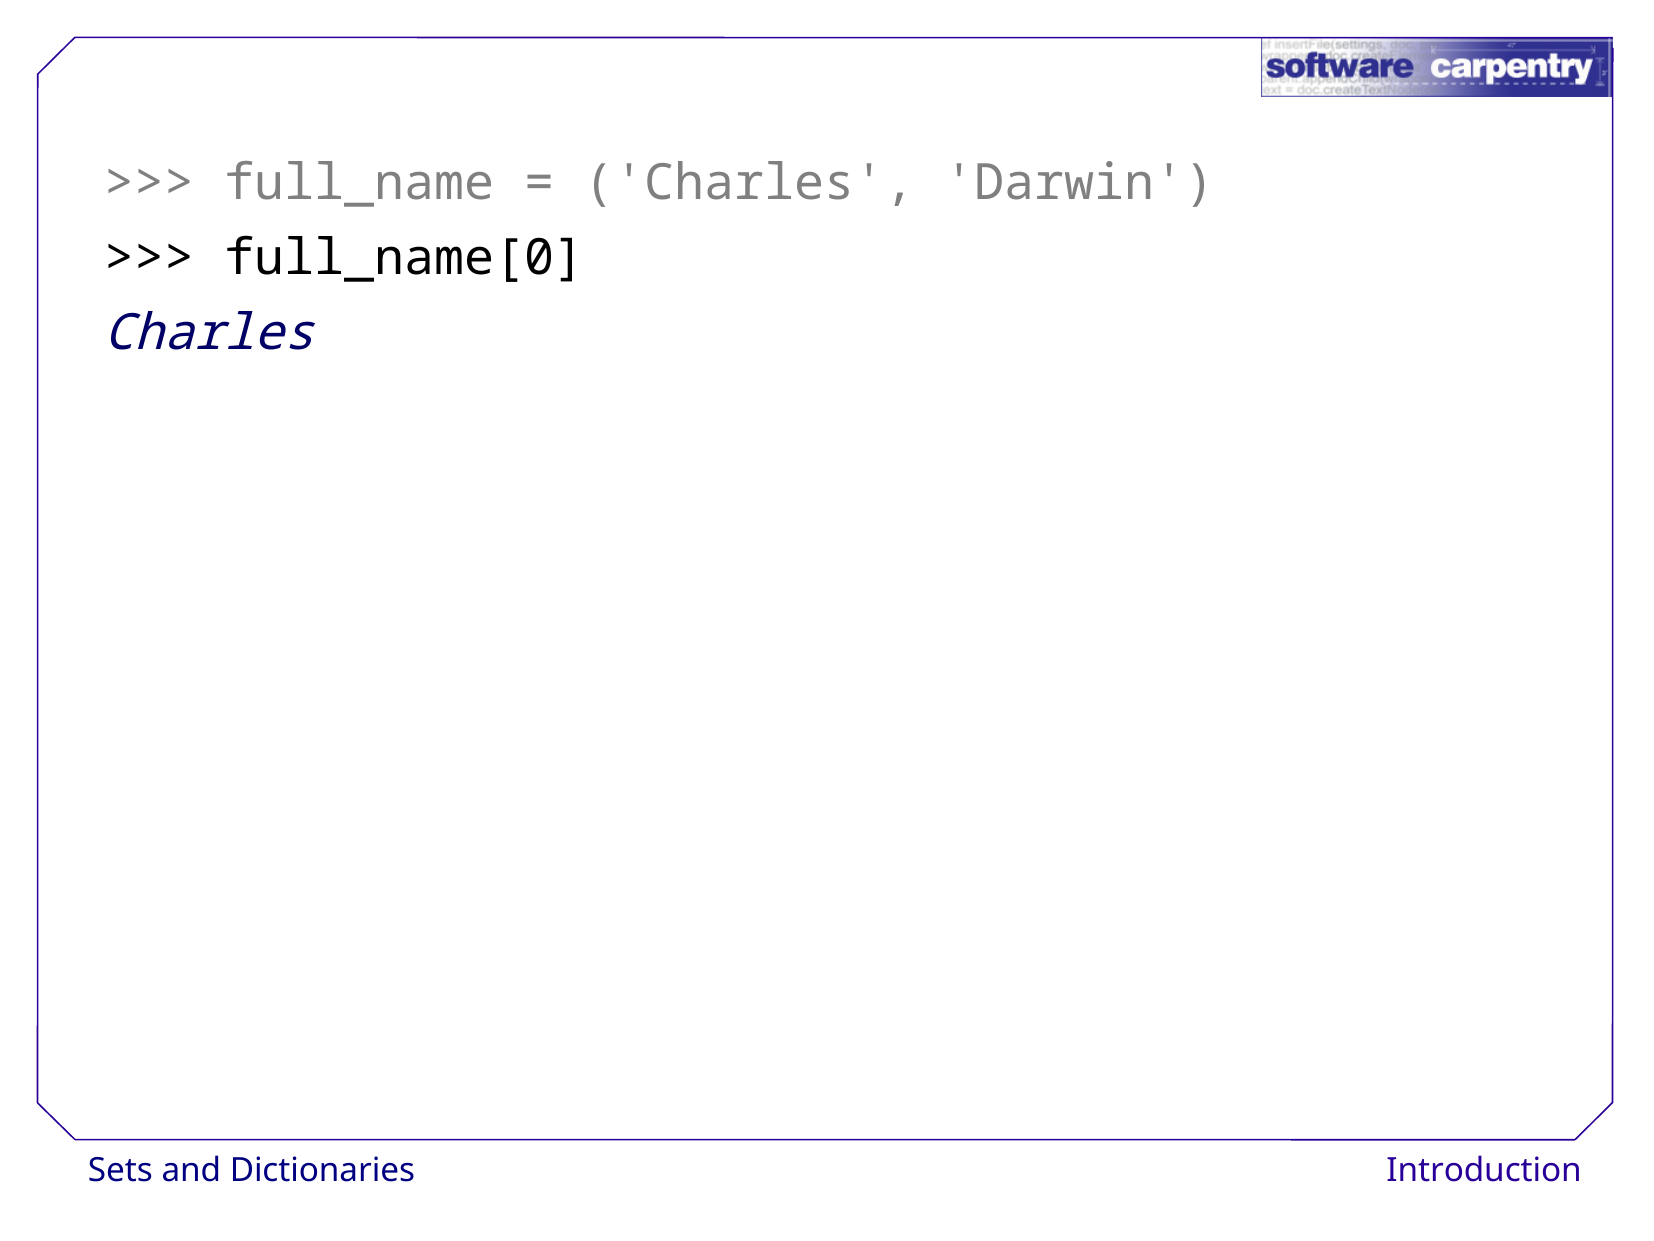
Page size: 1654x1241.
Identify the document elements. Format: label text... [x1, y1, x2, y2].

text_box >>> full_name = ('Charles', 'Darwin') >>> full_name[0] Charles [89, 126, 1512, 677]
picture [1261, 39, 1613, 97]
